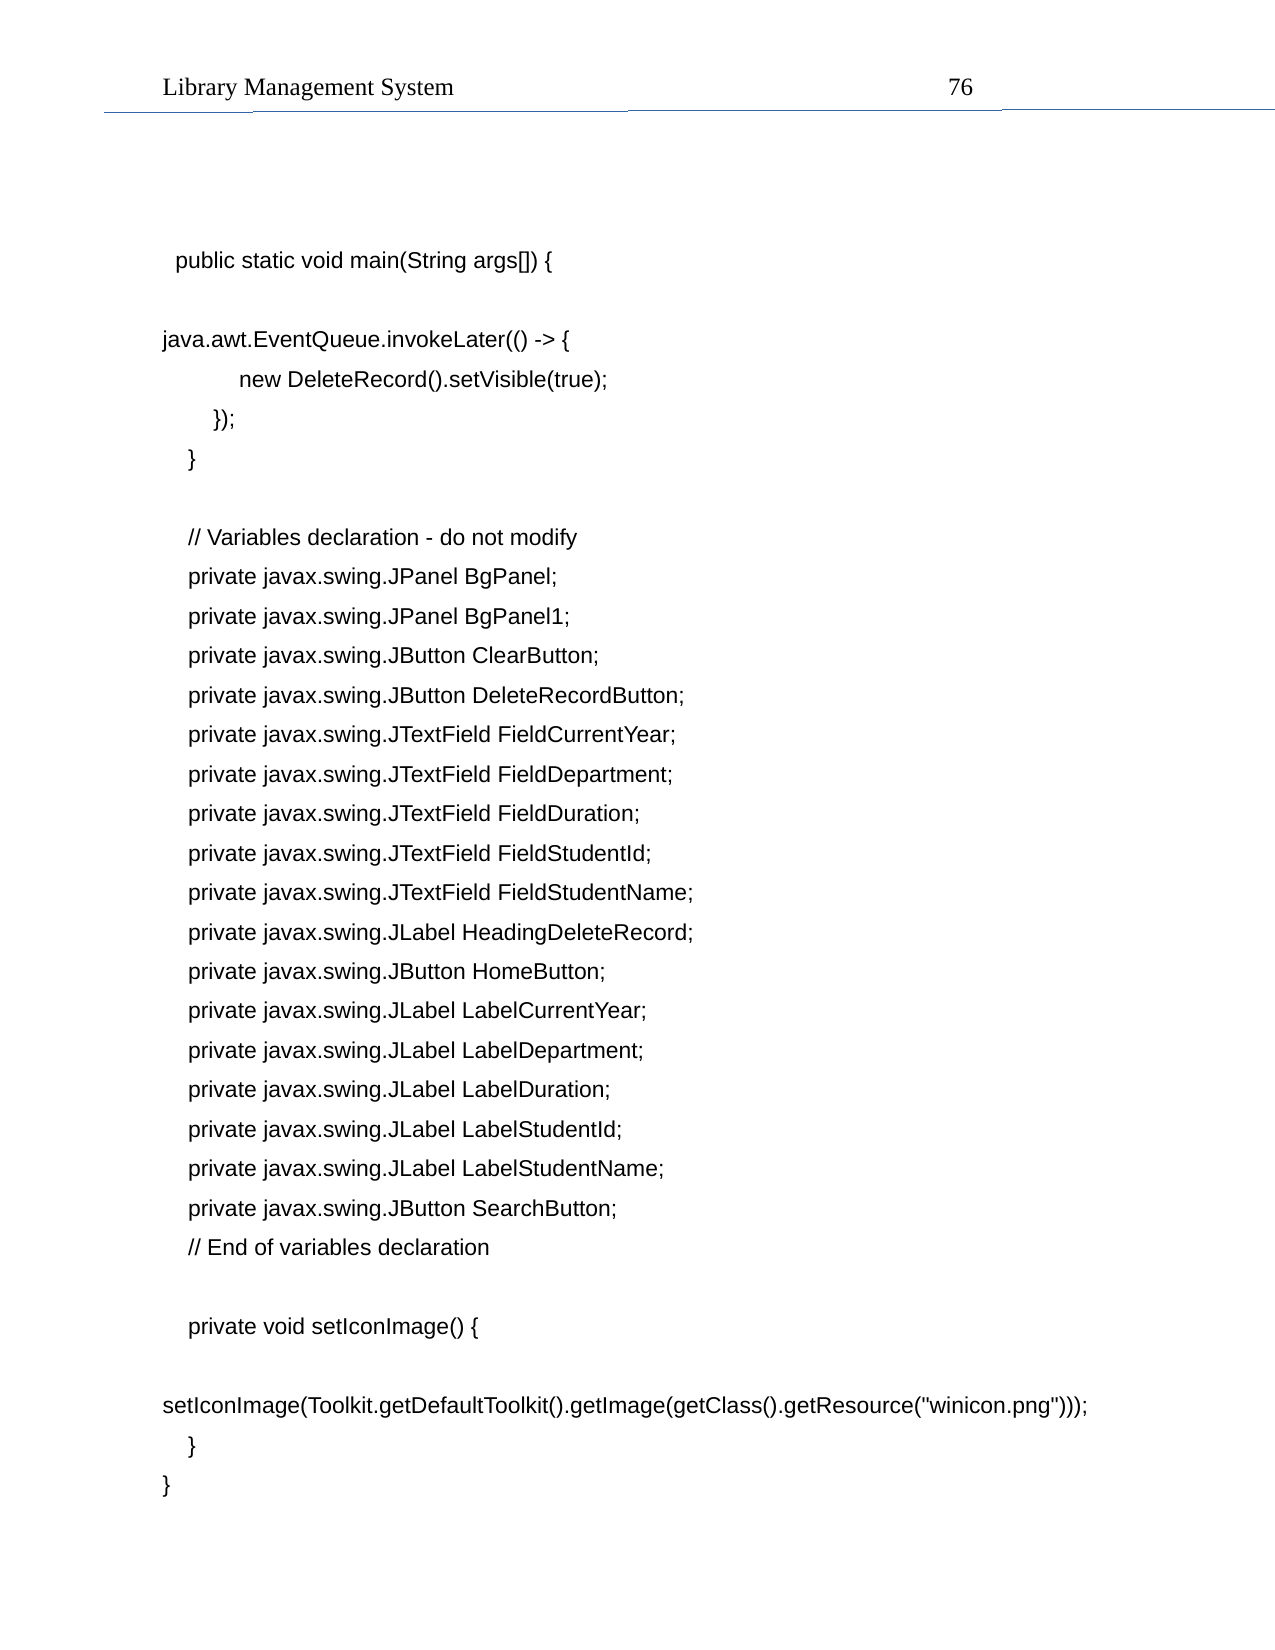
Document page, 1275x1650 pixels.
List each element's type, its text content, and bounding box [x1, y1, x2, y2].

text } [162, 445, 1119, 471]
text private javax.swing.JLabel LabelDuration; [162, 1076, 1119, 1103]
text private javax.swing.JLabel LabelDepartment; [162, 1037, 1119, 1063]
text private javax.swing.JButton SearchButton; [162, 1195, 1119, 1221]
text public static void main(String args[]) { [162, 247, 1119, 274]
text } [162, 1471, 1119, 1498]
text private javax.swing.JTextField FieldDuration; [162, 800, 1119, 826]
text new DeleteRecord().setVisible(true); [162, 366, 1119, 392]
text private javax.swing.JTextField FieldCurrentYear; [162, 721, 1119, 747]
text private javax.swing.JButton DeleteRecordButton; [162, 682, 1119, 708]
text private javax.swing.JPanel BgPanel; [162, 563, 1119, 589]
text }); [162, 405, 1119, 432]
text private javax.swing.JButton HomeButton; [162, 958, 1119, 984]
text private javax.swing.JButton ClearButton; [162, 642, 1119, 668]
text private javax.swing.JTextField FieldStudentId; [162, 839, 1119, 866]
text setIconImage(Toolkit.getDefaultToolkit().getImage(getClass().getResource("winicon.png"))); [162, 1353, 1119, 1419]
text java.awt.EventQueue.invokeLater(() -> { [162, 326, 1119, 353]
text private javax.swing.JLabel HeadingDeleteRecord; [162, 918, 1119, 945]
text private javax.swing.JPanel BgPanel1; [162, 603, 1119, 629]
text private javax.swing.JTextField FieldDepartment; [162, 761, 1119, 787]
text private javax.swing.JLabel LabelCurrentYear; [162, 997, 1119, 1024]
text private javax.swing.JLabel LabelStudentName; [162, 1155, 1119, 1182]
text } [162, 1432, 1119, 1458]
text private void setIconImage() { [162, 1313, 1119, 1340]
text // End of variables declaration [162, 1234, 1119, 1261]
text private javax.swing.JLabel LabelStudentId; [162, 1116, 1119, 1142]
text // Variables declaration - do not modify [162, 524, 1119, 550]
text private javax.swing.JTextField FieldStudentName; [162, 879, 1119, 905]
